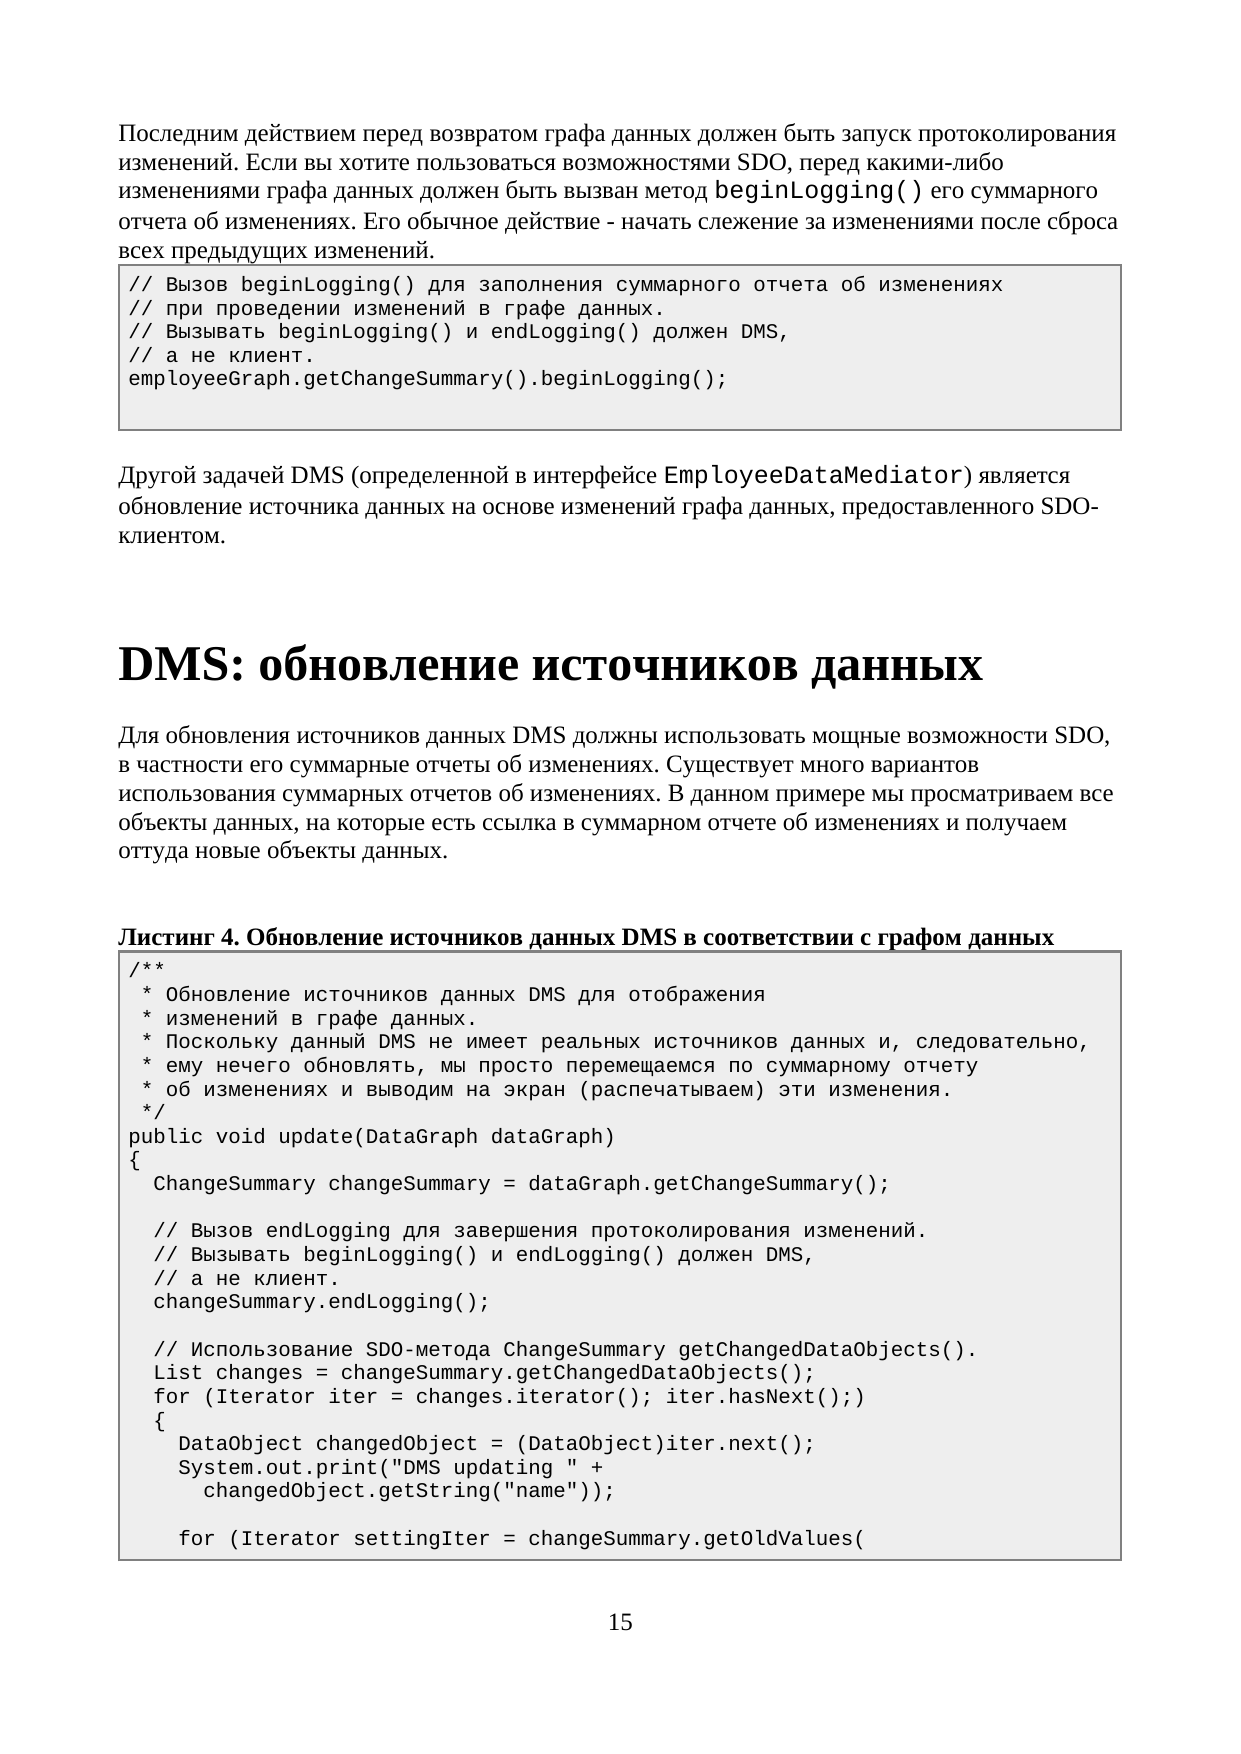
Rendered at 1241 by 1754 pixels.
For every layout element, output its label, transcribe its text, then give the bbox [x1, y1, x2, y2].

subtitle DMS: обновление источников данных [118, 633, 1122, 691]
text Последним действием перед возвратом графа данных должен быть запуск протоколирования изменений. Если вы хотите пользоваться возможностями SDO, перед какими-либо изменениями графа данных должен быть вызван метод beginLogging() его суммарного отчета об изменениях. Его обычное действие - начать слежение за изменениями после сброса всех предыдущих изменений. [118, 118, 1122, 264]
text Другой задачей DMS (определенной в интерфейсе EmployeeDataMediator) является обновление источника данных на основе изменений графа данных, предоставленного SDO-клиентом. [118, 460, 1122, 548]
text Листинг 4. Обновление источников данных DMS в соответствии с графом данных [118, 864, 1122, 950]
table_header /** * Обновление источников данных DMS для отображения * изменений в графе данных. * Поскольку данный DMS не имеет реальных источников данных и, следовательно, * ему нечего обновлять, мы просто перемещаемся по суммарному отчету * об изменениях и выводим на экран (распечатываем) эти изменения. */ public void update(DataGraph dataGraph) { ChangeSummary changeSummary = dataGraph.getChangeSummary(); // Вызов endLogging для завершения протоколирования изменений. // Вызывать beginLogging() и endLogging() должен DMS, // а не клиент. changeSummary.endLogging(); // Использование SDO-метода ChangeSummary getChangedDataObjects(). List changes = changeSummary.getChangedDataObjects(); for (Iterator iter = changes.iterator(); iter.hasNext();) { DataObject changedObject = (DataObject)iter.next(); System.out.print("DMS updating " + changedObject.getString("name")); for (Iterator settingIter = changeSummary.getOldValues( [120, 953, 1120, 1559]
text Для обновления источников данных DMS должны использовать мощные возможности SDO, в частности его суммарные отчеты об изменениях. Существует много вариантов использования суммарных отчетов об изменениях. В данном примере мы просматриваем все объекты данных, на которые есть ссылка в суммарном отчете об изменениях и получаем оттуда новые объекты данных. [118, 720, 1122, 864]
table_header // Вызов beginLogging() для заполнения суммарного отчета об изменениях // при проведении изменений в графе данных. // Вызывать beginLogging() и endLogging() должен DMS, // а не клиент. employeeGraph.getChangeSummary().beginLogging(); [120, 266, 1120, 429]
